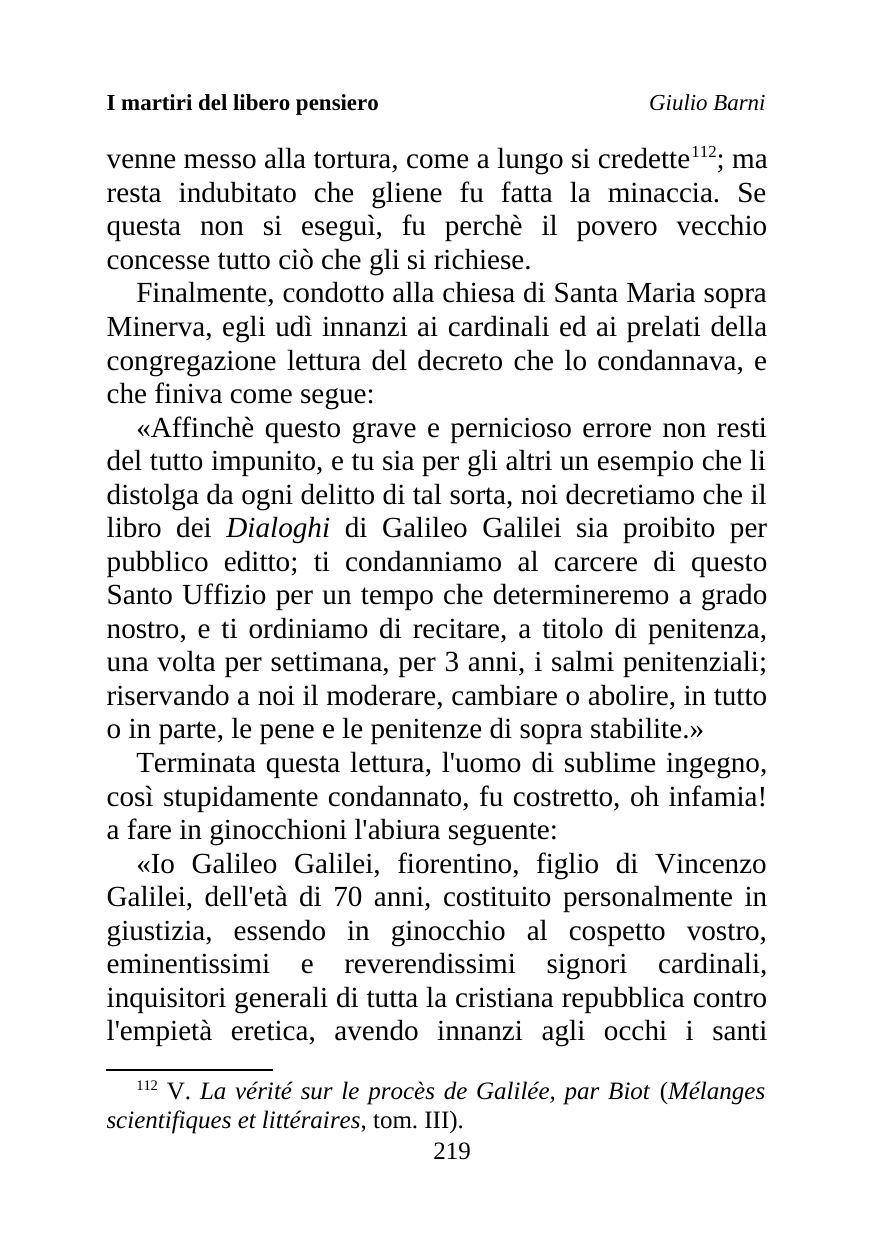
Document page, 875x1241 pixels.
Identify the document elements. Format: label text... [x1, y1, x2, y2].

text Terminata questa lettura, l'uomo di sublime ingegno, così stupidamente condannato, fu costretto, oh infamia! a fare in ginocchioni l'abiura seguente: [106, 745, 768, 846]
text «Io Galileo Galilei, fiorentino, figlio di Vincenzo Galilei, dell'età di 70 anni, costituito personalmente in giustizia, essendo in ginocchio al cospetto vostro, eminentissimi e reverendissimi signori cardinali, inquisitori generali di tutta la cristiana repubblica contro l'empietà eretica, avendo innanzi agli occhi i santi [106, 846, 768, 1047]
text Finalmente, condotto alla chiesa di Santa Maria sopra Minerva, egli udì innanzi ai cardinali ed ai prelati della congregazione lettura del decreto che lo condannava, e che finiva come segue: [106, 276, 768, 410]
text V. La vérité sur le procès de Galilée, par Biot (Mélanges scientifiques et littéraires, tom. III). [106, 1076, 768, 1134]
text venne messo alla tortura, come a lungo si credette; ma resta indubitato che gliene fu fatta la minaccia. Se questa non si eseguì, fu perchè il povero vecchio concesse tutto ciò che gli si richiese. [106, 141, 768, 276]
text «Affinchè questo grave e pernicioso errore non resti del tutto impunito, e tu sia per gli altri un esempio che li distolga da ogni delitto di tal sorta, noi decretiamo che il libro dei Dialoghi di Galileo Galilei sia proibito per pubblico editto; ti condanniamo al carcere di questo Santo Uffizio per un tempo che determineremo a grado nostro, e ti ordiniamo di recitare, a titolo di penitenza, una volta per settimana, per 3 anni, i salmi penitenziali; riservando a noi il moderare, cambiare o abolire, in tutto o in parte, le pene e le penitenze di sopra stabilite.» [106, 410, 768, 745]
